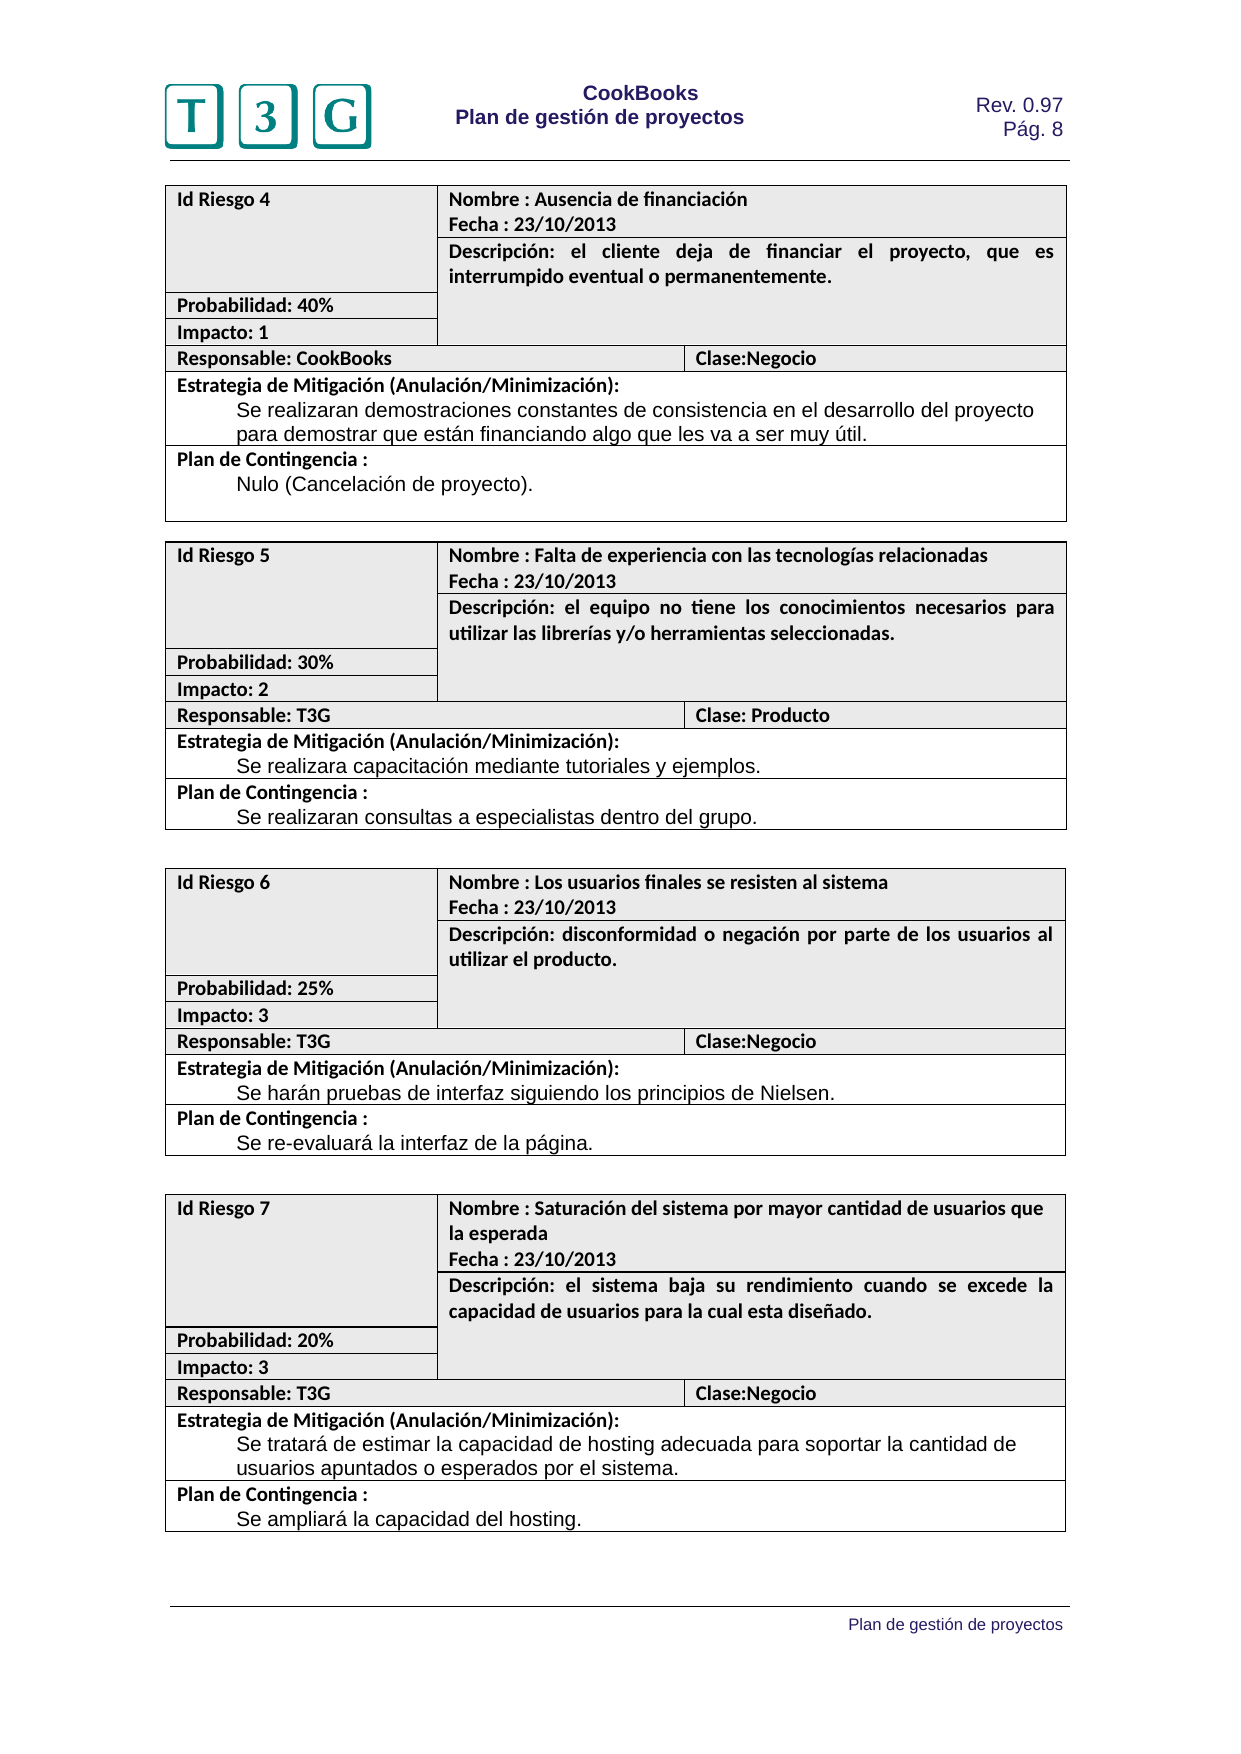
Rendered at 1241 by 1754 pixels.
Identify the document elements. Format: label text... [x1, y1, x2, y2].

table_header Nombre : Ausencia de financiación Fecha : 23/10/2013 [438, 186, 1066, 237]
table_cell Clase:Negocio [685, 346, 1066, 371]
table_cell Plan de Contingencia : Se realizaran consultas a especialistas dentro del grupo. [166, 779, 1066, 828]
table_header Id Riesgo 6 [166, 869, 437, 974]
table_cell Descripción: el equipo no tiene los conocimientos necesarios para utilizar las librerías y/o herramientas seleccionadas. [438, 594, 1066, 701]
table_header Id Riesgo 5 [166, 543, 437, 648]
table_cell Probabilidad: 25% [166, 976, 437, 1001]
table_cell Responsable: T3G [166, 702, 684, 728]
table_cell Plan de Contingencia : Nulo (Cancelación de proyecto). [166, 446, 1066, 496]
table_cell Probabilidad: 40% [166, 293, 437, 318]
table_cell Estrategia de Mitigación (Anulación/Minimización): Se tratará de estimar la capacidad de hosting adecuada para soportar la cantidad de usuarios apuntados o esperados por el sistema. [166, 1407, 1065, 1480]
table_cell Clase:Negocio [685, 1029, 1065, 1054]
table_cell Impacto: 2 [166, 676, 437, 701]
table_cell Impacto: 3 [166, 1002, 437, 1027]
table_cell Descripción: el sistema baja su rendimiento cuando se excede la capacidad de usuarios para la cual esta diseñado. [438, 1273, 1065, 1379]
table_cell Descripción: disconformidad o negación por parte de los usuarios al utilizar el producto. [438, 921, 1065, 1027]
table_cell Estrategia de Mitigación (Anulación/Minimización): Se harán pruebas de interfaz siguiendo los principios de Nielsen. [166, 1055, 1065, 1104]
table_header Id Riesgo 7 [166, 1195, 437, 1326]
table_cell Responsable: CookBooks [166, 346, 684, 371]
table_header Id Riesgo 4 [166, 186, 437, 292]
table_cell Estrategia de Mitigación (Anulación/Minimización): Se realizaran demostraciones constantes de consistencia en el desarrollo del proyecto para demostrar que están financiando algo que les va a ser muy útil. [166, 372, 1066, 445]
table_cell Probabilidad: 30% [166, 649, 437, 675]
picture [164, 84, 372, 149]
table_cell Descripción: el cliente deja de financiar el proyecto, que es interrumpido eventual o permanentemente. [438, 238, 1066, 344]
table_cell Plan de Contingencia : Se re-evaluará la interfaz de la página. [166, 1105, 1065, 1155]
table_header Nombre : Falta de experiencia con las tecnologías relacionadas Fecha : 23/10/2013 [438, 543, 1066, 593]
table_cell Clase:Negocio [685, 1380, 1065, 1406]
table_cell Impacto: 3 [166, 1354, 437, 1379]
table_cell Responsable: T3G [166, 1029, 684, 1054]
table_cell Impacto: 1 [166, 319, 437, 344]
table_cell Probabilidad: 20% [166, 1328, 437, 1353]
table_cell Clase: Producto [685, 702, 1066, 728]
table_header Nombre : Saturación del sistema por mayor cantidad de usuarios que la esperada Fecha : 23/10/2013 [438, 1195, 1065, 1271]
table_cell Responsable: T3G [166, 1380, 684, 1406]
table_cell Estrategia de Mitigación (Anulación/Minimización): Se realizara capacitación mediante tutoriales y ejemplos. [166, 729, 1066, 778]
table_header Nombre : Los usuarios finales se resisten al sistema Fecha : 23/10/2013 [438, 869, 1065, 920]
table_cell Plan de Contingencia : Se ampliará la capacidad del hosting. [166, 1481, 1065, 1531]
table_cell [166, 496, 1066, 521]
